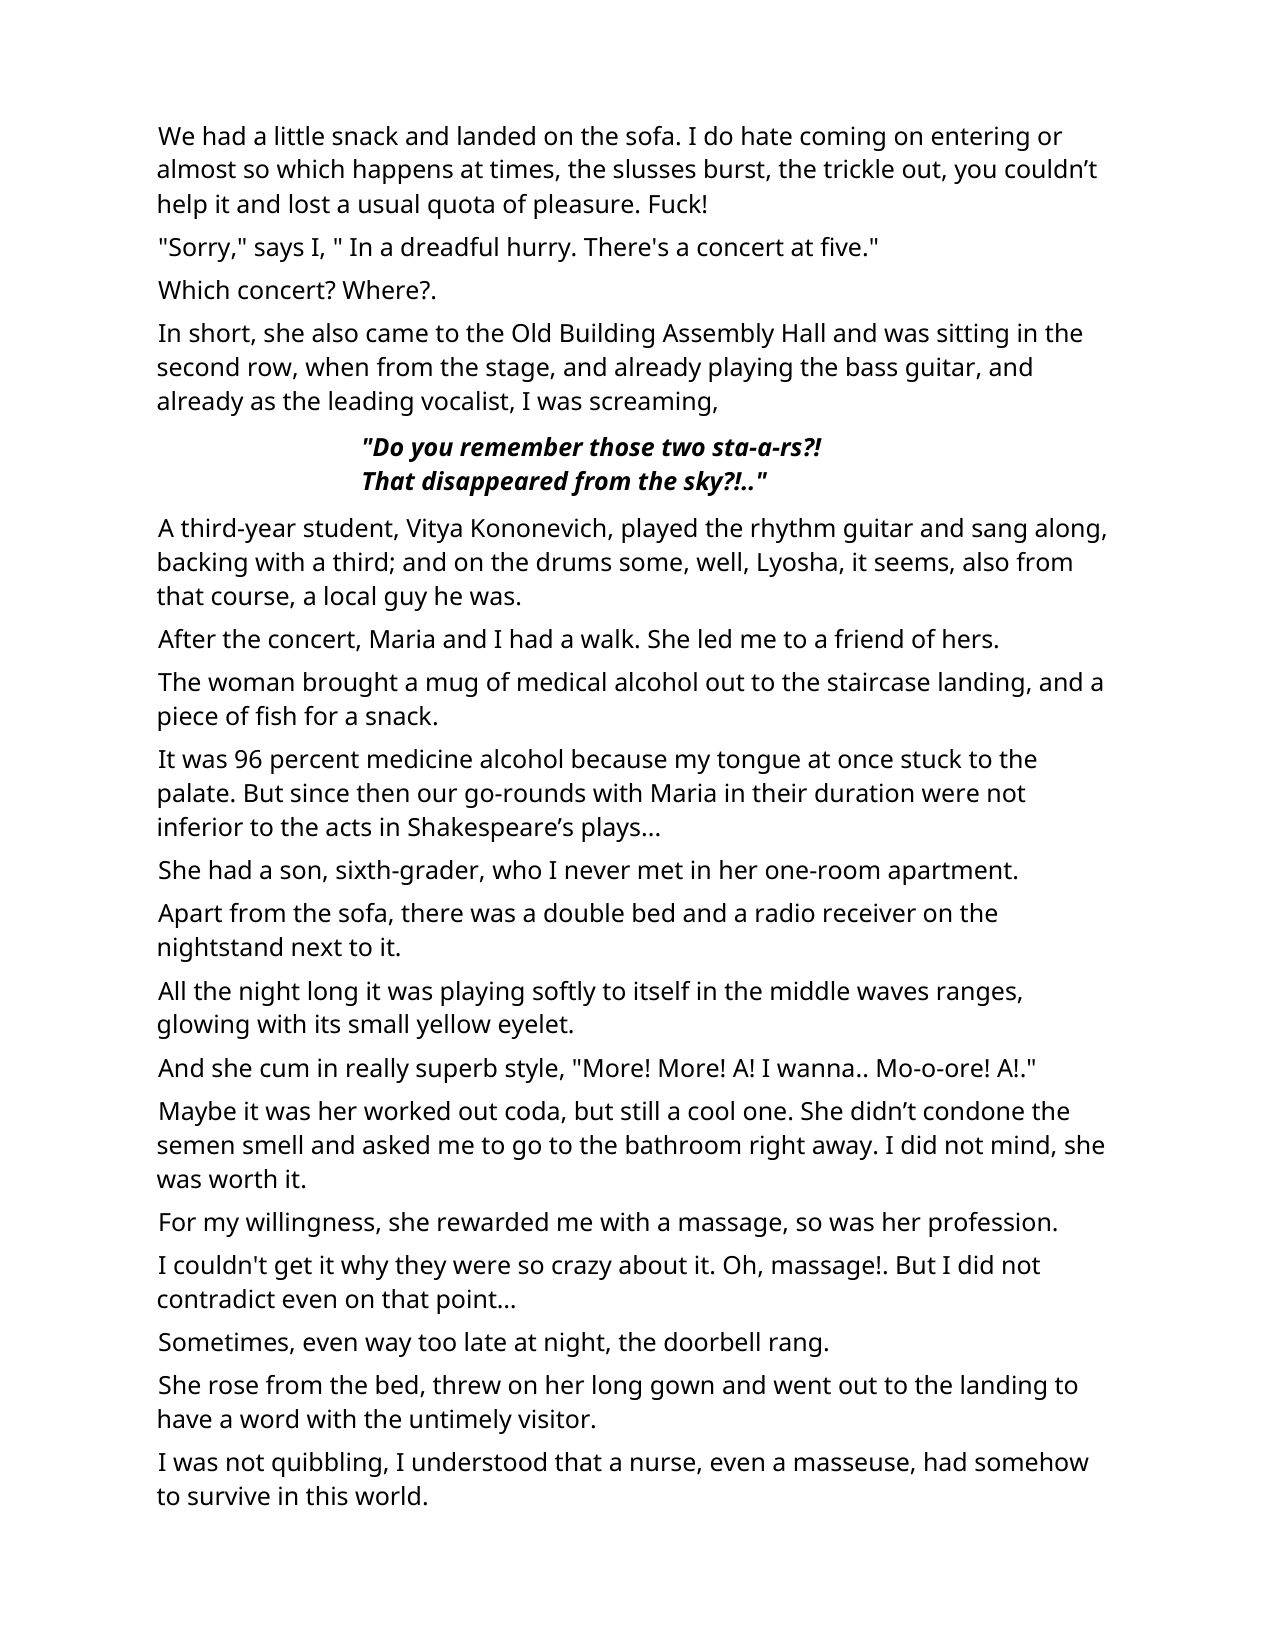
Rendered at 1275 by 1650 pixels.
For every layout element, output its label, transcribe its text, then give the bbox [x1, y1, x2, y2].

text Which concert? Where?. [156, 272, 1118, 306]
text She rose from the bed, threw on her long gown and went out to the landing to have a word with the untimely visitor. [156, 1367, 1118, 1436]
text Sometimes, even way too late at night, the doorbell rang. [156, 1324, 1118, 1358]
text Apart from the sofa, there was a double bed and a radio receiver on the nightstand next to it. [156, 896, 1118, 964]
text In short, she also came to the Old Building Assembly Hall and was sitting in the second row, when from the stage, and already playing the bass guitar, and already as the leading vocalist, I was screaming, [156, 315, 1118, 417]
text It was 96 percent medicine alcohol because my tongue at once stuck to the palate. But since then our go-rounds with Maria in their duration were not inferior to the acts in Shakespeare’s plays... [156, 742, 1118, 844]
text We had a little snack and landed on the sofa. I do hate coming on entering or almost so which happens at times, the slusses burst, the trickle out, you couldn’t help it and lost a usual quota of pleasure. Fuck! [156, 118, 1118, 220]
text A third-year student, Vitya Kononevich, played the rhythm guitar and sang along, backing with a third; and on the drums some, well, Lyosha, it seems, also from that course, a local guy he was. [156, 511, 1118, 613]
text She had a son, sixth-grader, who I never met in her one-room apartment. [156, 853, 1118, 887]
text That disappeared from the sky?!.." [286, 464, 1118, 498]
text After the concert, Maria and I had a walk. She led me to a friend of hers. [156, 622, 1118, 656]
text "Sorry," says I, " In a dreadful hurry. There's a concert at five." [156, 229, 1118, 263]
text Maybe it was her worked out coda, but still a cool one. She didn’t condone the semen smell and asked me to go to the bathroom right away. I did not mind, she was worth it. [156, 1093, 1118, 1195]
text "Do you remember those two sta-a-rs?! [286, 430, 1118, 464]
text All the night long it was playing softly to itself in the middle waves ranges, glowing with its small yellow eyelet. [156, 973, 1118, 1041]
text The woman brought a mug of medical alcohol out to the staircase landing, and a piece of fish for a snack. [156, 665, 1118, 733]
text I couldn't get it why they were so crazy about it. Oh, massage!. But I did not contradict even on that point… [156, 1247, 1118, 1316]
text And she cum in really superb style, "More! More! A! I wanna.. Mo-o-ore! A!." [156, 1050, 1118, 1084]
text I was not quibbling, I understood that a nurse, even a masseuse, had somehow to survive in this world. [156, 1444, 1118, 1513]
text For my willingness, she rewarded me with a massage, so was her profession. [156, 1204, 1118, 1238]
